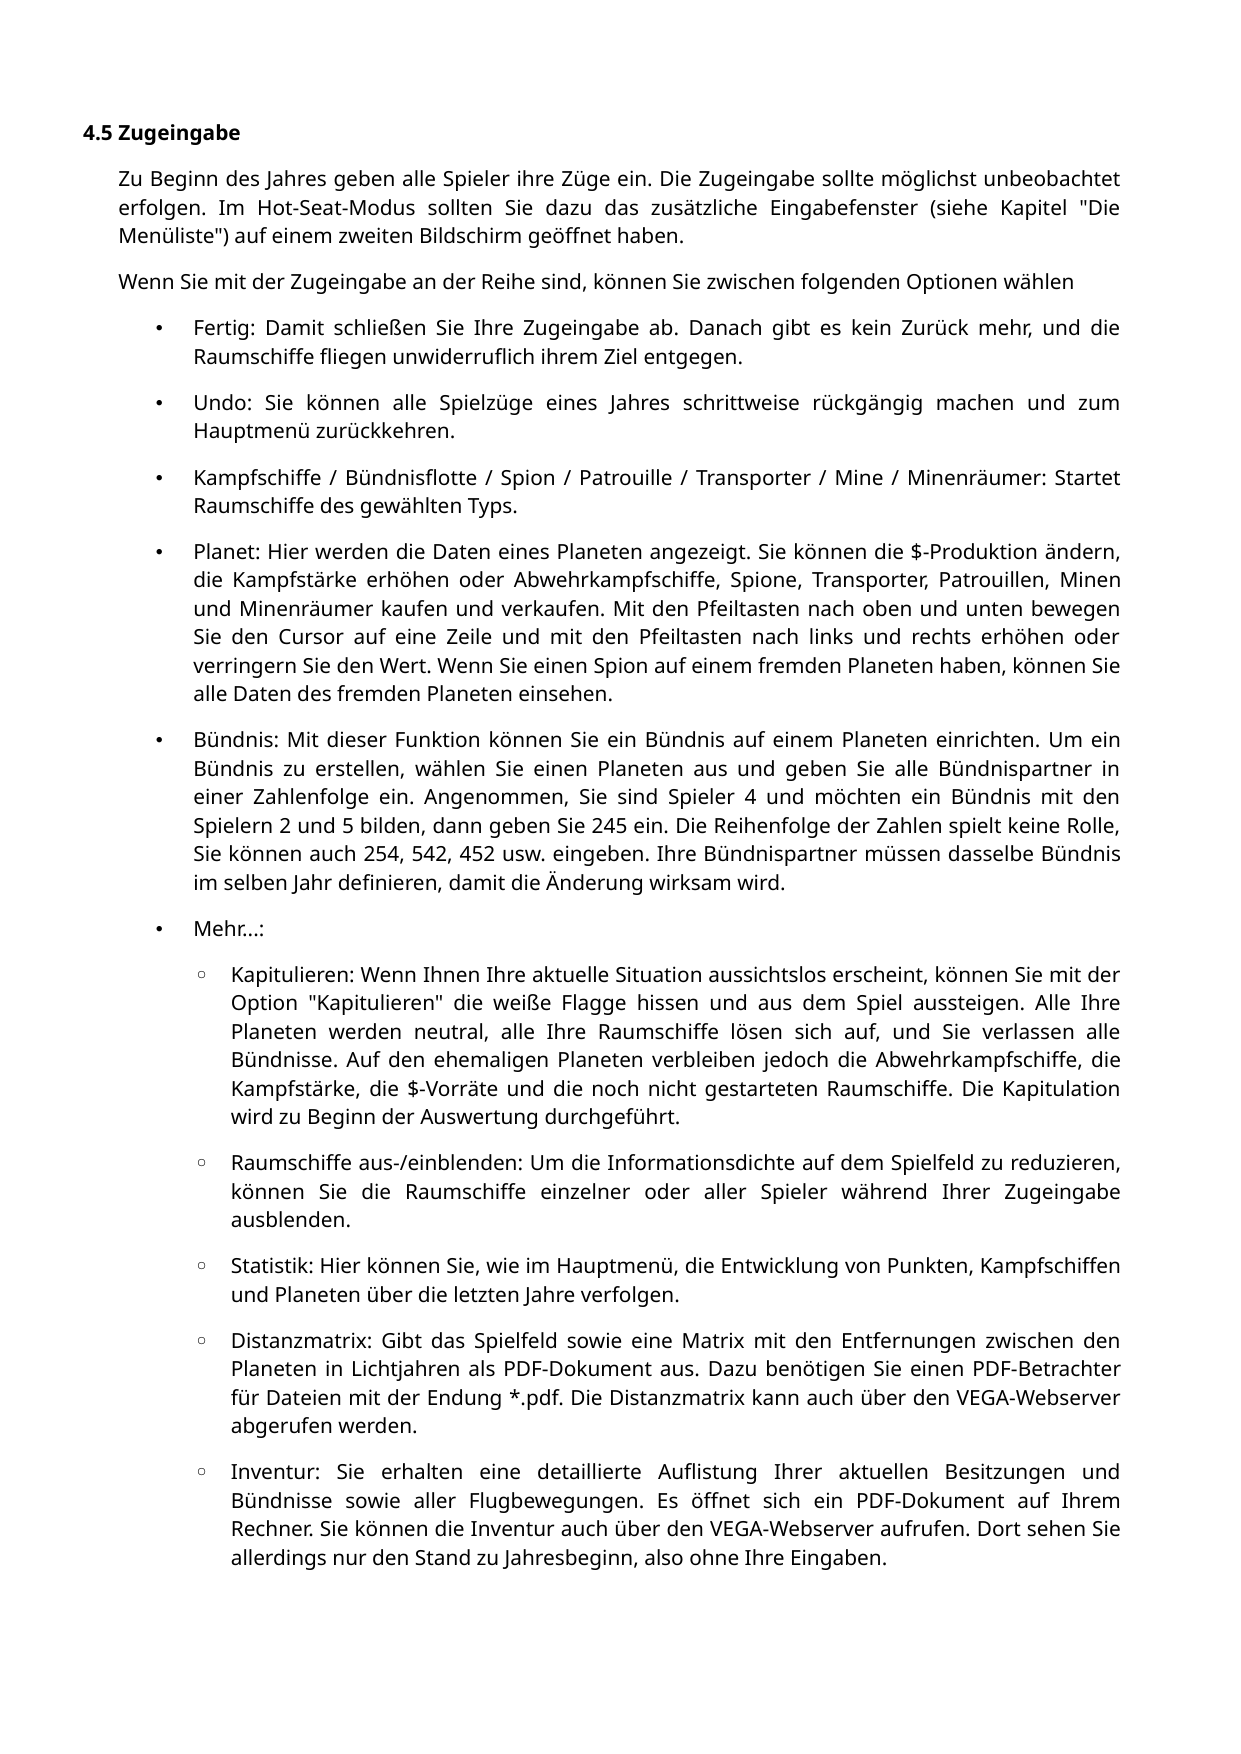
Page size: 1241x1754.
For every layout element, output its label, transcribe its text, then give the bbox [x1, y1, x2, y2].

list Distanzmatrix: Gibt das Spielfeld sowie eine Matrix mit den Entfernungen zwischen den Planeten in Lichtjahren als PDF-Dokument aus. Dazu benötigen Sie einen PDF-Betrachter für Dateien mit der Endung *.pdf. Die Distanzmatrix kann auch über den VEGA-Webserver abgerufen werden. [193, 1326, 1122, 1440]
list Statistik: Hier können Sie, wie im Hauptmenü, die Entwicklung von Punkten, Kampfschiffen und Planeten über die letzten Jahre verfolgen. [193, 1251, 1122, 1308]
subtitle Zugeingabe [118, 118, 1122, 147]
list Bündnis: Mit dieser Funktion können Sie ein Bündnis auf einem Planeten einrichten. Um ein Bündnis zu erstellen, wählen Sie einen Planeten aus und geben Sie alle Bündnispartner in einer Zahlenfolge ein. Angenommen, Sie sind Spieler 4 und möchten ein Bündnis mit den Spielern 2 und 5 bilden, dann geben Sie 245 ein. Die Reihenfolge der Zahlen spielt keine Rolle, Sie können auch 254, 542, 452 usw. eingeben. Ihre Bündnispartner müssen dasselbe Bündnis im selben Jahr definieren, damit die Änderung wirksam wird. [156, 726, 1122, 896]
list Planet: Hier werden die Daten eines Planeten angezeigt. Sie können die $-Produktion ändern, die Kampfstärke erhöhen oder Abwehrkampfschiffe, Spione, Transporter, Patrouillen, Minen und Minenräumer kaufen und verkaufen. Mit den Pfeiltasten nach oben und unten bewegen Sie den Cursor auf eine Zeile und mit den Pfeiltasten nach links und rechts erhöhen oder verringern Sie den Wert. Wenn Sie einen Spion auf einem fremden Planeten haben, können Sie alle Daten des fremden Planeten einsehen. [156, 537, 1122, 708]
list Kampfschiffe / Bündnisflotte / Spion / Patrouille / Transporter / Mine / Minenräumer: Startet Raumschiffe des gewählten Typs. [156, 463, 1122, 519]
list Inventur: Sie erhalten eine detaillierte Auflistung Ihrer aktuellen Besitzungen und Bündnisse sowie aller Flugbewegungen. Es öffnet sich ein PDF-Dokument auf Ihrem Rechner. Sie können die Inventur auch über den VEGA-Webserver aufrufen. Dort sehen Sie allerdings nur den Stand zu Jahresbeginn, also ohne Ihre Eingaben. [193, 1457, 1122, 1571]
list Kapitulieren: Wenn Ihnen Ihre aktuelle Situation aussichtslos erscheint, können Sie mit der Option "Kapitulieren" die weiße Flagge hissen und aus dem Spiel aussteigen. Alle Ihre Planeten werden neutral, alle Ihre Raumschiffe lösen sich auf, und Sie verlassen alle Bündnisse. Auf den ehemaligen Planeten verbleiben jedoch die Abwehrkampfschiffe, die Kampfstärke, die $-Vorräte und die noch nicht gestarteten Raumschiffe. Die Kapitulation wird zu Beginn der Auswertung durchgeführt. [193, 960, 1122, 1131]
list Raumschiffe aus-/einblenden: Um die Informationsdichte auf dem Spielfeld zu reduzieren, können Sie die Raumschiffe einzelner oder aller Spieler während Ihrer Zugeingabe ausblenden. [193, 1148, 1122, 1234]
list Undo: Sie können alle Spielzüge eines Jahres schrittweise rückgängig machen und zum Hauptmenü zurückkehren. [156, 388, 1122, 445]
text Wenn Sie mit der Zugeingabe an der Reihe sind, können Sie zwischen folgenden Optionen wählen [118, 267, 1122, 296]
text Zu Beginn des Jahres geben alle Spieler ihre Züge ein. Die Zugeingabe sollte möglichst unbeobachtet erfolgen. Im Hot-Seat-Modus sollten Sie dazu das zusätzliche Eingabefenster (siehe Kapitel "Die Menüliste") auf einem zweiten Bildschirm geöffnet haben. [118, 164, 1122, 249]
list Mehr...: [156, 914, 1122, 942]
list Fertig: Damit schließen Sie Ihre Zugeingabe ab. Danach gibt es kein Zurück mehr, und die Raumschiffe fliegen unwiderruflich ihrem Ziel entgegen. [156, 313, 1122, 370]
